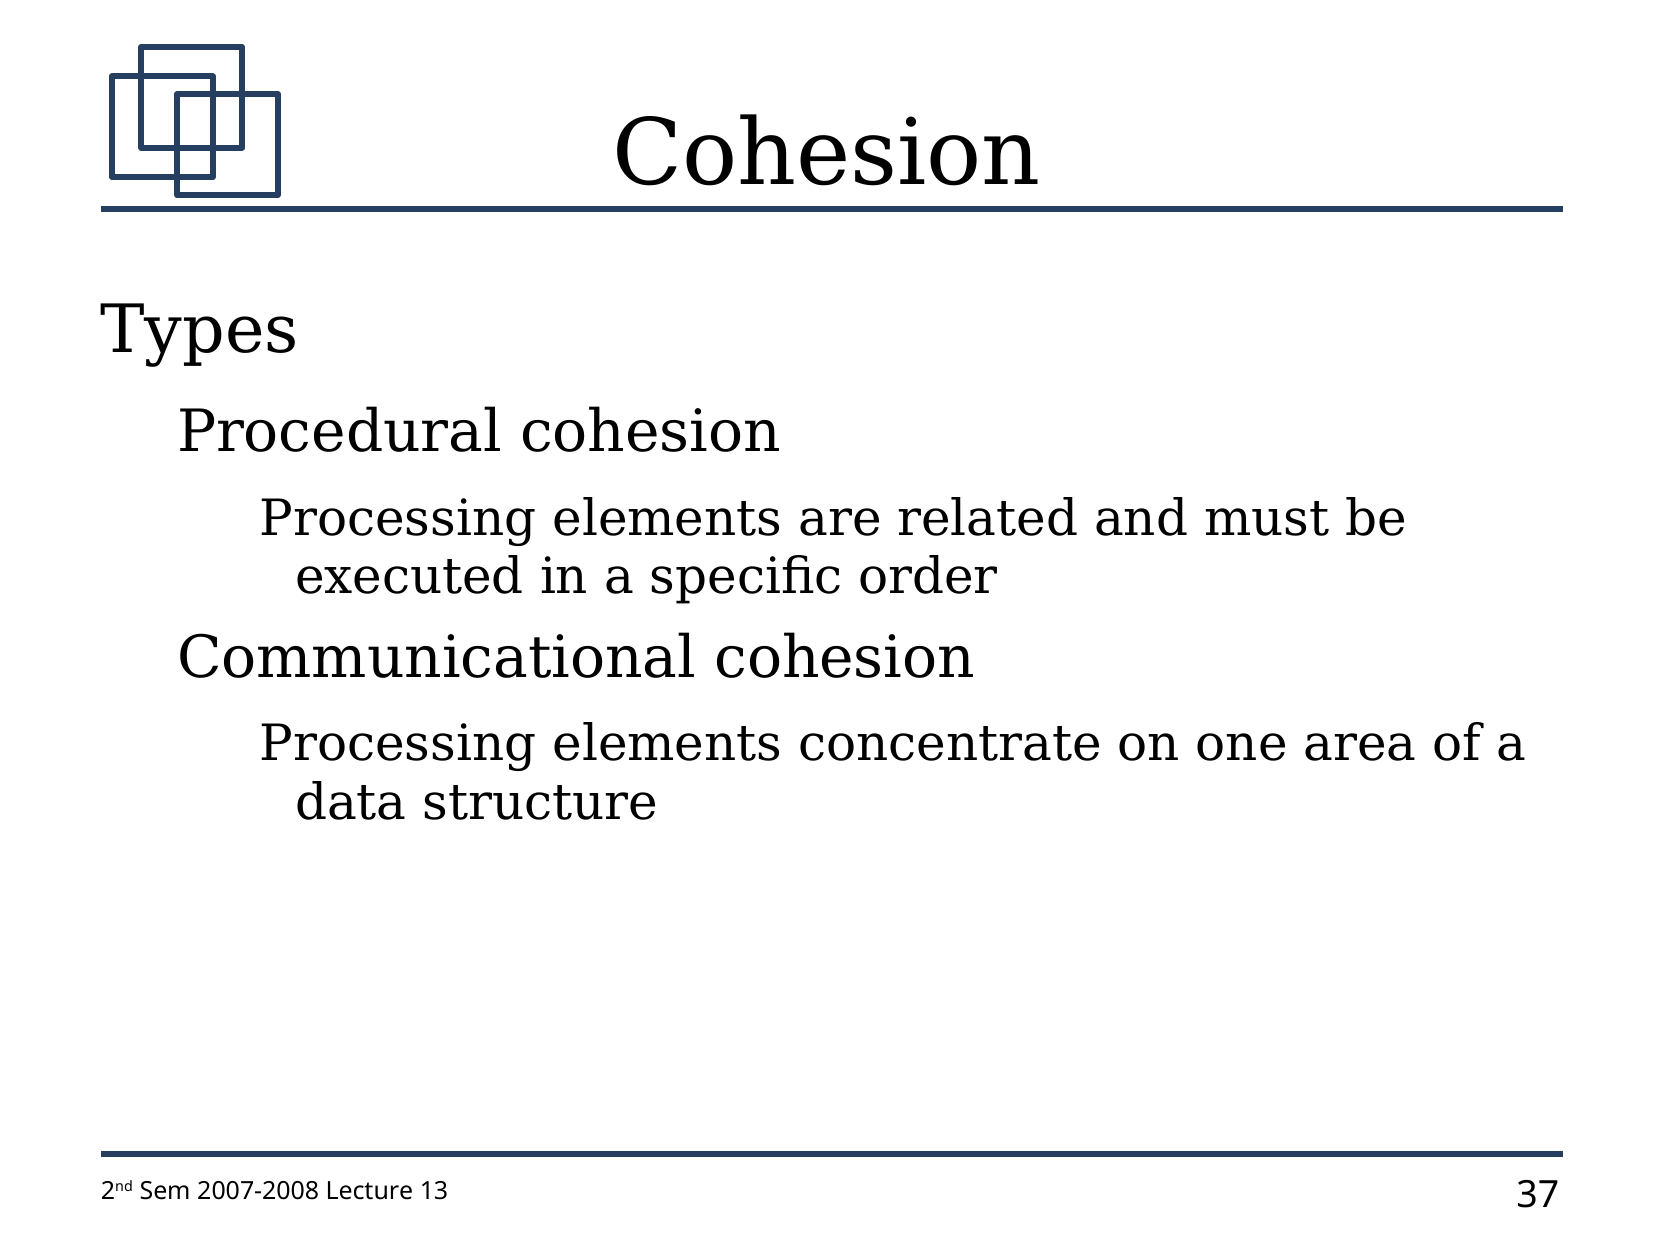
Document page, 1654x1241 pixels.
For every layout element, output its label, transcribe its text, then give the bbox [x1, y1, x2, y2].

title Cohesion [82, 49, 1571, 257]
list Types Procedural cohesion Processing elements are related and must be executed in a specific order Communicational cohesion Processing elements concentrate on one area of a data structure [82, 290, 1571, 1109]
